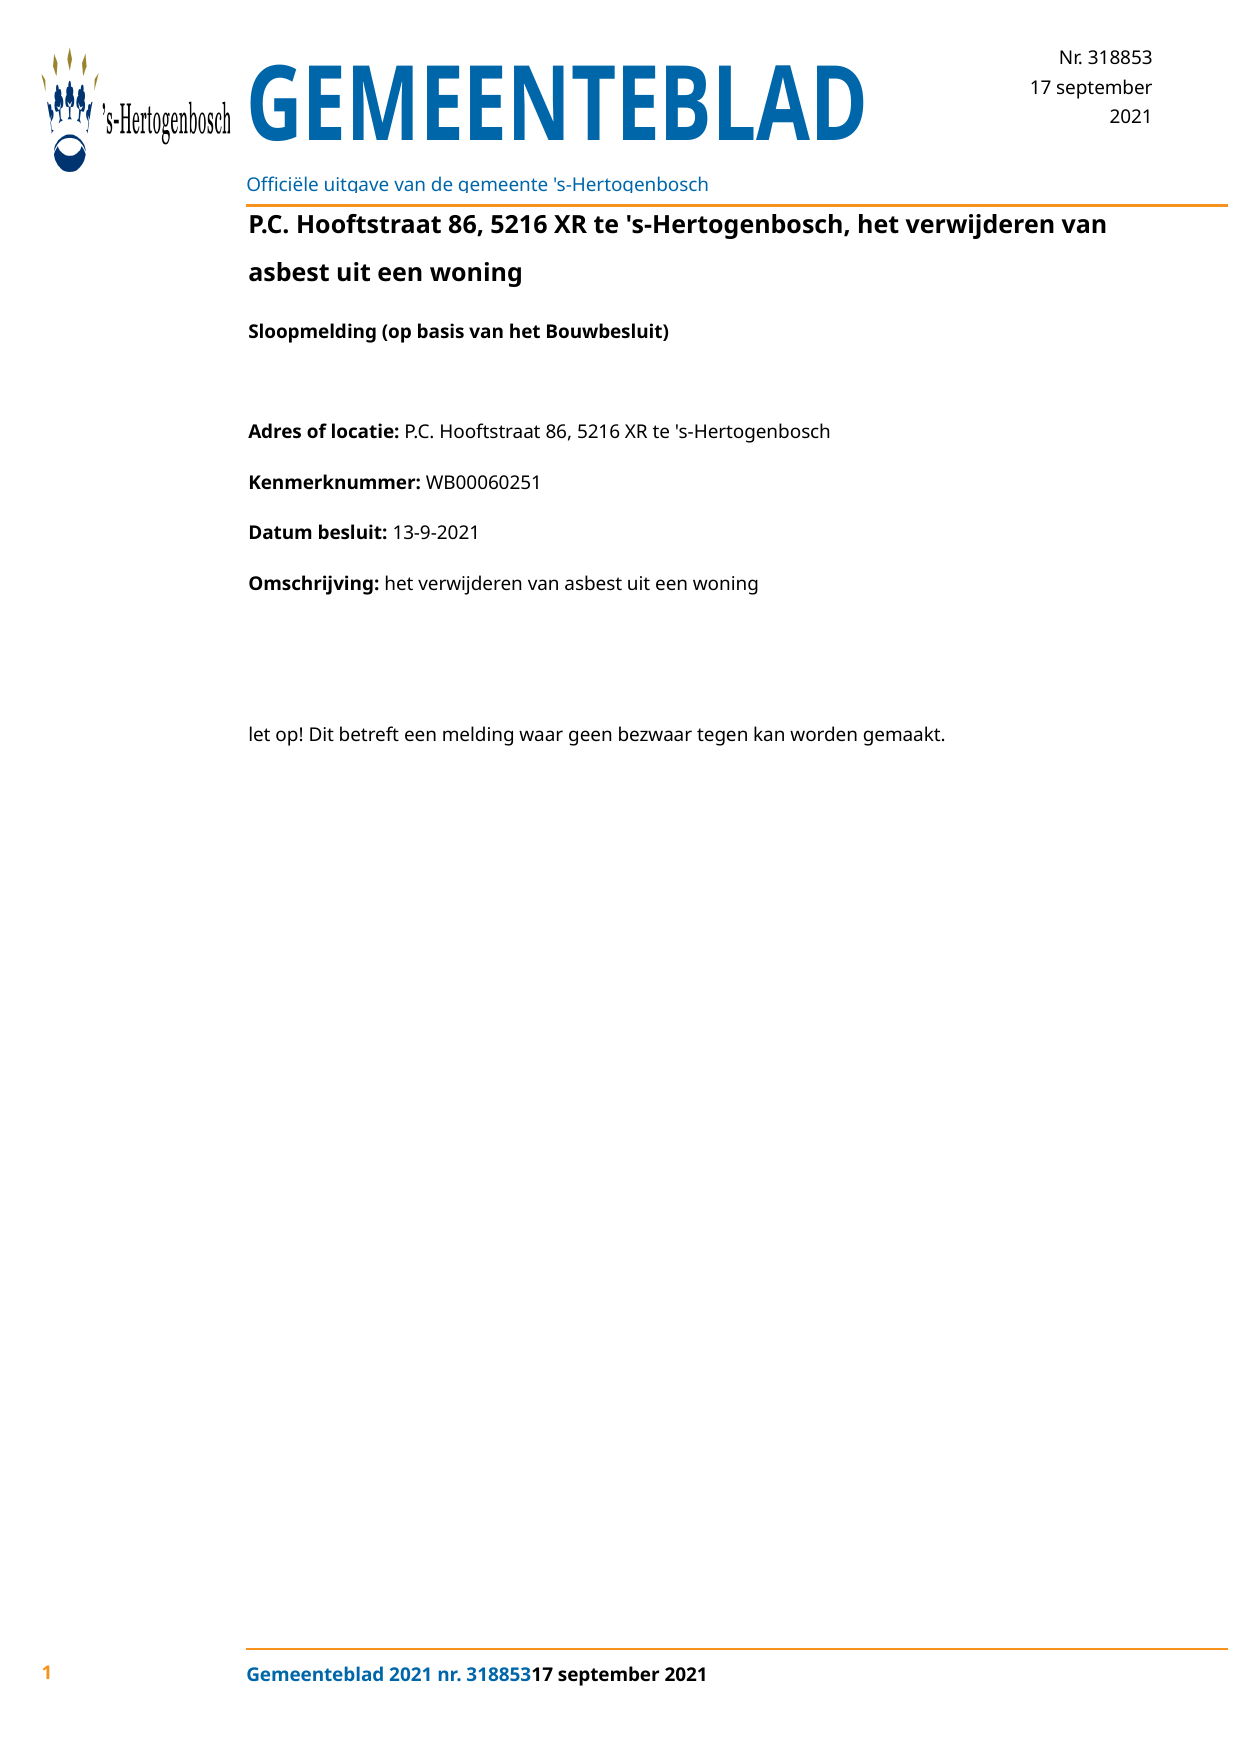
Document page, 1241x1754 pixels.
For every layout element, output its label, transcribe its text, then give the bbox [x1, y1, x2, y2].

text P.C. Hooftstraat 86, 5216 XR te 's-Hertogenbosch, het verwijderen van asbest uit een woning [248, 207, 1152, 288]
text Datum besluit: 13-9-2021 [248, 519, 1152, 545]
picture [41, 47, 231, 172]
text let op! Dit betreft een melding waar geen bezwaar tegen kan worden gemaakt. [248, 721, 1152, 747]
text Sloopmelding (op basis van het Bouwbesluit) [248, 318, 1152, 344]
text Adres of locatie: P.C. Hooftstraat 86, 5216 XR te 's-Hertogenbosch [248, 419, 1152, 444]
text Omschrijving: het verwijderen van asbest uit een woning [248, 570, 1152, 596]
text Kenmerknummer: WB00060251 [248, 469, 1152, 495]
